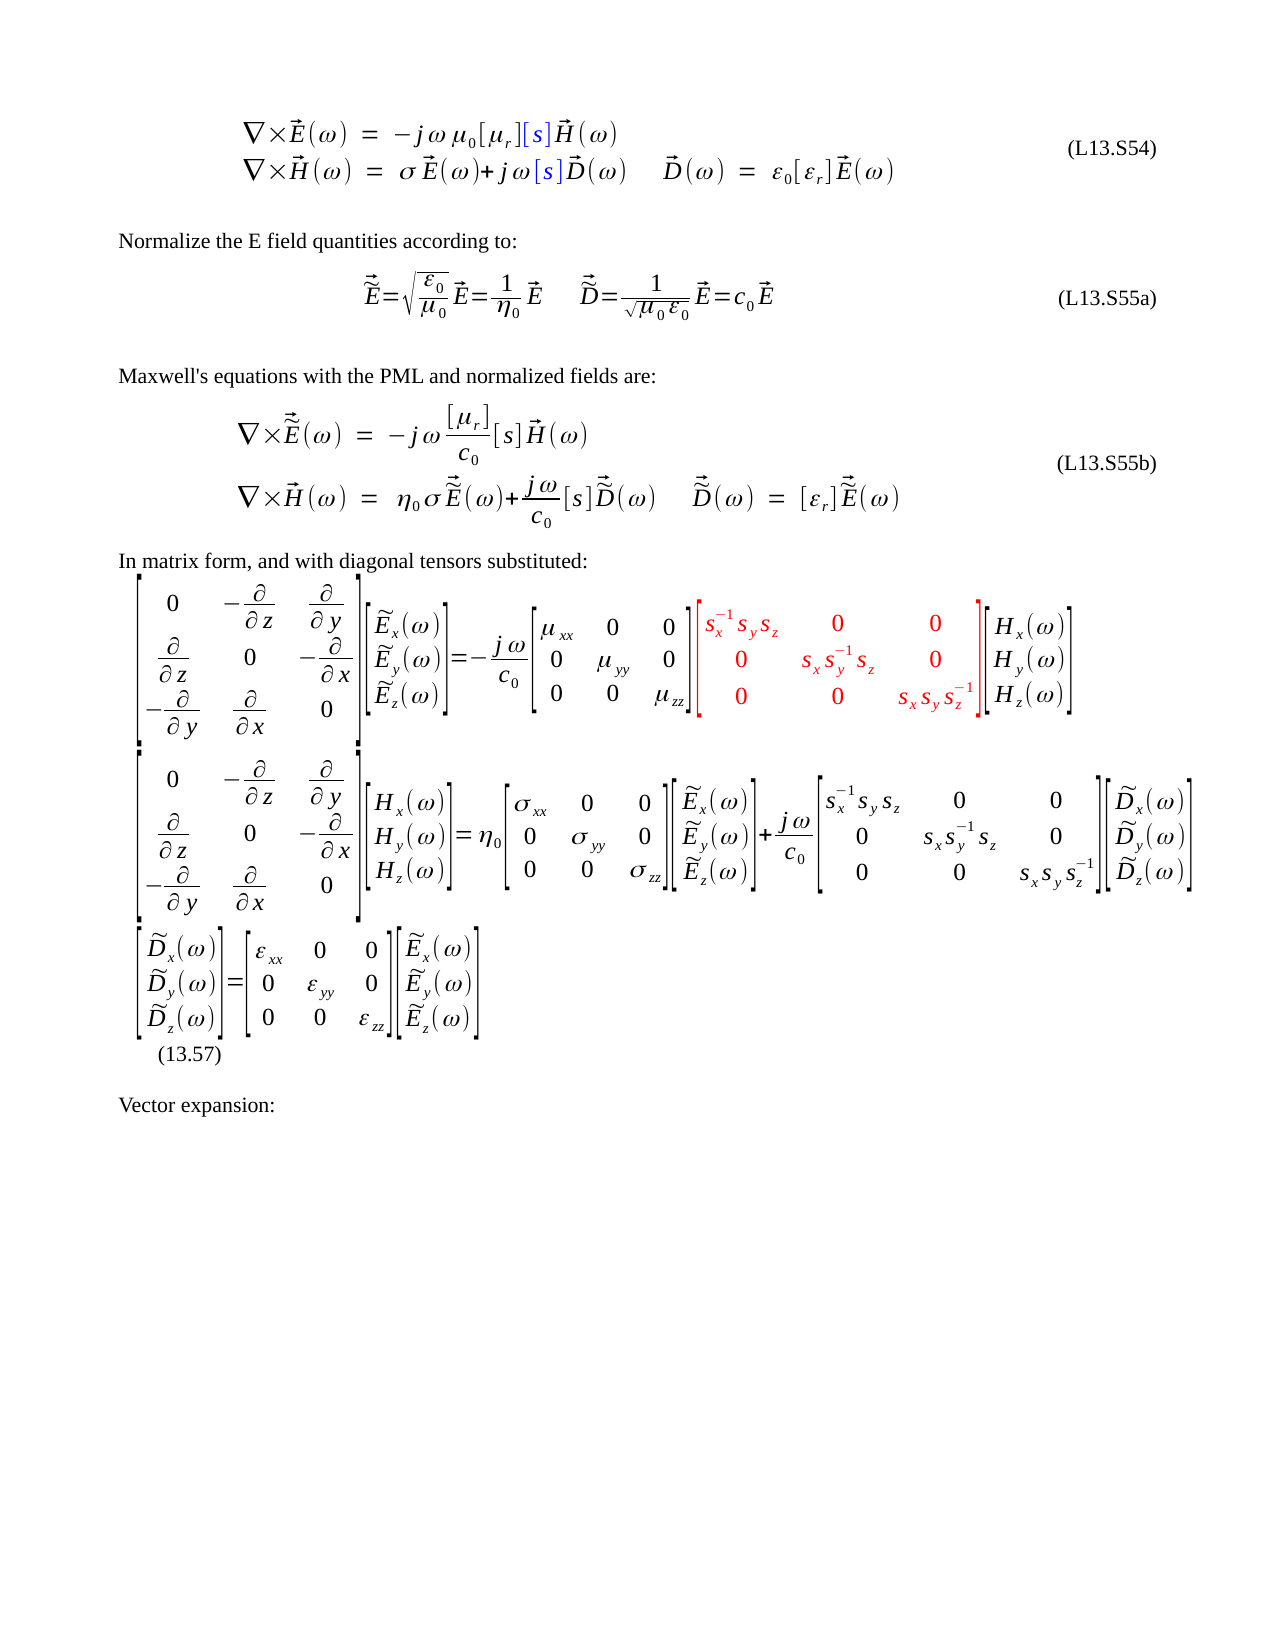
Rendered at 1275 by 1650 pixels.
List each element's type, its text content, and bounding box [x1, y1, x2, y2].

text Vector expansion: [118, 1092, 1157, 1117]
text (L13.S54) [118, 118, 1157, 188]
text Normalize the E field quantities according to: [118, 228, 1157, 253]
text In matrix form, and with diagonal tensors substituted: (13.57) [118, 548, 1157, 1066]
text (L13.S55a) [118, 268, 1157, 323]
text (L13.S55b) [118, 403, 1157, 533]
text Maxwell's equations with the PML and normalized fields are: [118, 363, 1157, 388]
